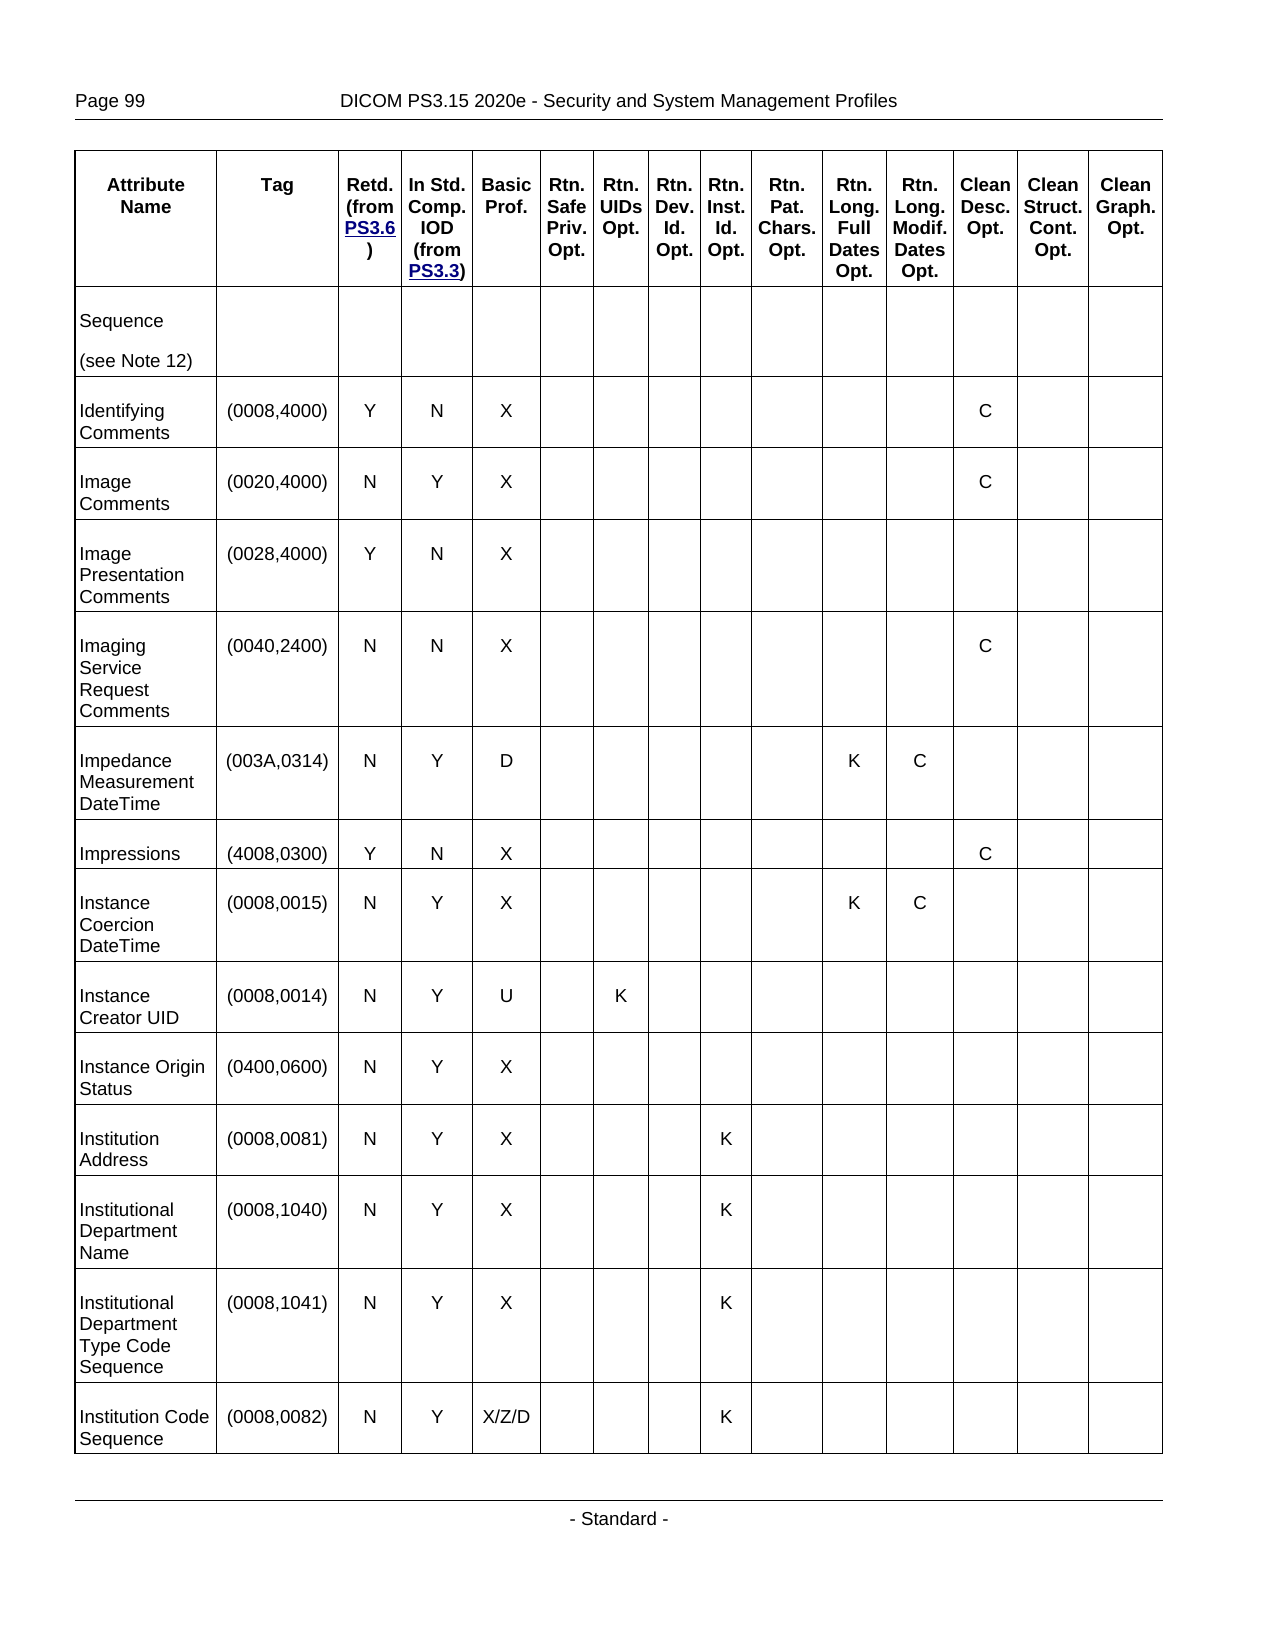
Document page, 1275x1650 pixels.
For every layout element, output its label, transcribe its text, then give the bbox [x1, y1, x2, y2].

table_cell [1089, 962, 1162, 1032]
table_cell K [823, 727, 886, 818]
table_cell [1018, 727, 1088, 818]
table_cell [701, 820, 751, 868]
table_cell N [402, 520, 472, 611]
table_cell X [473, 1105, 540, 1175]
table_header Basic Prof. [473, 151, 540, 286]
table_cell [649, 1176, 700, 1267]
table_cell X [473, 1176, 540, 1267]
table_cell [823, 1383, 886, 1453]
table_cell [339, 287, 401, 376]
table_cell X [473, 1269, 540, 1382]
table_cell N [402, 612, 472, 726]
table_cell N [339, 448, 401, 518]
table_cell [752, 1269, 822, 1382]
table_cell [1089, 377, 1162, 447]
table_cell C [887, 727, 953, 818]
table_cell Instance Origin Status [76, 1033, 216, 1103]
table_cell [1018, 820, 1088, 868]
table_cell U [473, 962, 540, 1032]
table_cell N [402, 377, 472, 447]
table_cell [752, 1033, 822, 1103]
table_cell Y [402, 1383, 472, 1453]
table_cell [541, 448, 593, 518]
table_cell Instance Creator UID [76, 962, 216, 1032]
table_cell [701, 287, 751, 376]
table_cell X [473, 1033, 540, 1103]
table_header Rtn. Long. Modif. Dates Opt. [887, 151, 953, 286]
table_cell C [954, 448, 1017, 518]
table_cell Y [402, 869, 472, 961]
table_cell [473, 287, 540, 376]
table_cell [752, 520, 822, 611]
table_cell [541, 820, 593, 868]
table_cell [887, 1176, 953, 1267]
table_cell [1089, 612, 1162, 726]
table_cell [649, 1269, 700, 1382]
table_cell [1018, 520, 1088, 611]
table_cell [541, 869, 593, 961]
table_cell Y [402, 1033, 472, 1103]
table_cell [649, 727, 700, 818]
table_cell [954, 1176, 1017, 1267]
table_cell [823, 1176, 886, 1267]
table_cell (0020,4000) [217, 448, 338, 518]
table_cell [887, 377, 953, 447]
table_cell [823, 612, 886, 726]
table_cell [1089, 1176, 1162, 1267]
table_cell [594, 287, 648, 376]
table_cell [649, 869, 700, 961]
table_cell Image Comments [76, 448, 216, 518]
table_cell N [339, 1033, 401, 1103]
table_cell [823, 520, 886, 611]
table_cell [752, 448, 822, 518]
table_cell N [339, 727, 401, 818]
table_header Rtn. Inst. Id. Opt. [701, 151, 751, 286]
table_cell Institutional Department Type Code Sequence [76, 1269, 216, 1382]
table_cell [954, 287, 1017, 376]
table_cell [701, 520, 751, 611]
table_cell Y [339, 377, 401, 447]
table_cell Y [402, 727, 472, 818]
table_cell [752, 869, 822, 961]
table_cell X [473, 377, 540, 447]
table_cell [887, 520, 953, 611]
table_cell [1089, 520, 1162, 611]
table_cell [541, 520, 593, 611]
table_cell [1089, 869, 1162, 961]
table_cell [1018, 1033, 1088, 1103]
table_cell [649, 612, 700, 726]
table_header Clean Graph. Opt. [1089, 151, 1162, 286]
table_cell K [823, 869, 886, 961]
table_cell [541, 962, 593, 1032]
table_cell [1018, 1105, 1088, 1175]
table_cell [541, 1033, 593, 1103]
table_cell [752, 612, 822, 726]
table_cell [1018, 962, 1088, 1032]
table_cell [594, 1269, 648, 1382]
table_cell [823, 1105, 886, 1175]
table_cell C [954, 377, 1017, 447]
table_cell [594, 612, 648, 726]
table_cell [887, 1269, 953, 1382]
table_cell [649, 962, 700, 1032]
table_header In Std. Comp. IOD (from PS3.3) [402, 151, 472, 286]
table_cell Instance Coercion DateTime [76, 869, 216, 961]
table_header Clean Desc. Opt. [954, 151, 1017, 286]
table_cell [887, 1033, 953, 1103]
table_cell [752, 377, 822, 447]
table_cell (0400,0600) [217, 1033, 338, 1103]
table_cell [823, 820, 886, 868]
table_cell [954, 1105, 1017, 1175]
table_cell [594, 869, 648, 961]
table_cell [541, 1269, 593, 1382]
table_cell [701, 1033, 751, 1103]
table_cell [1089, 727, 1162, 818]
table_cell N [339, 612, 401, 726]
table_cell [541, 377, 593, 447]
table_cell X/Z/D [473, 1383, 540, 1453]
table_cell Sequence (see Note 12) [76, 287, 216, 376]
table_cell (0008,0015) [217, 869, 338, 961]
table_cell [649, 1105, 700, 1175]
table_cell [541, 1176, 593, 1267]
table_cell [823, 1033, 886, 1103]
table_cell [1018, 612, 1088, 726]
table_header Rtn. Long. Full Dates Opt. [823, 151, 886, 286]
table_cell Y [402, 448, 472, 518]
table_cell Imaging Service Request Comments [76, 612, 216, 726]
table_cell [887, 820, 953, 868]
table_cell [954, 727, 1017, 818]
table_cell [1089, 1383, 1162, 1453]
table_header Retd. (from PS3.6) [339, 151, 401, 286]
table_cell (0008,4000) [217, 377, 338, 447]
table_cell [1089, 820, 1162, 868]
table_cell (0008,1041) [217, 1269, 338, 1382]
table_cell [649, 287, 700, 376]
table_cell [649, 1033, 700, 1103]
table_cell [954, 1383, 1017, 1453]
table_cell [752, 287, 822, 376]
table_cell (0008,0081) [217, 1105, 338, 1175]
table_cell [701, 869, 751, 961]
table_cell C [954, 612, 1017, 726]
table_cell [1089, 287, 1162, 376]
table_header Rtn. Dev. Id. Opt. [649, 151, 700, 286]
table_header Rtn. Safe Priv. Opt. [541, 151, 593, 286]
table_cell [701, 377, 751, 447]
table_cell [541, 612, 593, 726]
table_cell N [339, 1383, 401, 1453]
table_cell [954, 1269, 1017, 1382]
table_cell (0040,2400) [217, 612, 338, 726]
table_cell [1089, 1105, 1162, 1175]
table_header Tag [217, 151, 338, 286]
table_cell Image Presentation Comments [76, 520, 216, 611]
table_cell [1089, 448, 1162, 518]
table_cell (003A,0314) [217, 727, 338, 818]
table_cell Y [402, 962, 472, 1032]
table_cell Institution Address [76, 1105, 216, 1175]
table_cell [887, 1383, 953, 1453]
table_cell N [402, 820, 472, 868]
table_cell K [701, 1176, 751, 1267]
table_cell K [701, 1383, 751, 1453]
table_cell [541, 1105, 593, 1175]
table_header Rtn. Pat. Chars. Opt. [752, 151, 822, 286]
table_cell N [339, 869, 401, 961]
table_cell Impressions [76, 820, 216, 868]
table_cell N [339, 962, 401, 1032]
table_cell Impedance Measurement DateTime [76, 727, 216, 818]
table_cell [594, 377, 648, 447]
table_cell [1018, 377, 1088, 447]
table_cell [1018, 448, 1088, 518]
table_cell [887, 612, 953, 726]
table_cell Y [402, 1269, 472, 1382]
table_cell [594, 1176, 648, 1267]
table_cell [752, 727, 822, 818]
table_cell Institution Code Sequence [76, 1383, 216, 1453]
table_cell (0008,1040) [217, 1176, 338, 1267]
table_cell N [339, 1176, 401, 1267]
table_cell [649, 377, 700, 447]
table_cell X [473, 820, 540, 868]
table_cell Y [339, 820, 401, 868]
table_header Attribute Name [76, 151, 216, 286]
table_cell (4008,0300) [217, 820, 338, 868]
table_cell [823, 377, 886, 447]
table_cell C [887, 869, 953, 961]
table_cell [1018, 1269, 1088, 1382]
table_cell [701, 962, 751, 1032]
table_cell [752, 1105, 822, 1175]
table_cell [649, 448, 700, 518]
table_cell [887, 962, 953, 1032]
table_cell [594, 1033, 648, 1103]
table_cell [887, 448, 953, 518]
table_cell [1018, 287, 1088, 376]
table_cell [217, 287, 338, 376]
table_cell [701, 727, 751, 818]
table_cell [701, 448, 751, 518]
table_cell Institutional Department Name [76, 1176, 216, 1267]
table_cell [954, 1033, 1017, 1103]
table_cell K [701, 1269, 751, 1382]
table_cell [752, 962, 822, 1032]
table_cell (0008,0082) [217, 1383, 338, 1453]
table_header Rtn. UIDs Opt. [594, 151, 648, 286]
table_cell (0008,0014) [217, 962, 338, 1032]
table_cell [823, 448, 886, 518]
table_cell [541, 727, 593, 818]
table_cell X [473, 520, 540, 611]
table_cell [823, 962, 886, 1032]
table_cell [954, 869, 1017, 961]
table_cell [402, 287, 472, 376]
table_cell [541, 287, 593, 376]
table_cell [823, 287, 886, 376]
table_cell [594, 820, 648, 868]
table_cell Y [402, 1176, 472, 1267]
table_cell C [954, 820, 1017, 868]
table_cell [1018, 1383, 1088, 1453]
table_cell [649, 520, 700, 611]
table_cell K [594, 962, 648, 1032]
table_cell [887, 287, 953, 376]
table_cell (0028,4000) [217, 520, 338, 611]
table_cell [887, 1105, 953, 1175]
table_cell [823, 1269, 886, 1382]
table_cell [752, 1383, 822, 1453]
table_cell [954, 520, 1017, 611]
table_cell [752, 820, 822, 868]
table_cell [954, 962, 1017, 1032]
table_cell [594, 1383, 648, 1453]
table_cell Y [402, 1105, 472, 1175]
table_cell [701, 612, 751, 726]
table_cell N [339, 1269, 401, 1382]
table_cell [594, 448, 648, 518]
table_cell X [473, 869, 540, 961]
table_cell [1089, 1269, 1162, 1382]
table_cell [649, 1383, 700, 1453]
table_cell K [701, 1105, 751, 1175]
table_cell X [473, 448, 540, 518]
table_cell X [473, 612, 540, 726]
table_cell [594, 520, 648, 611]
table_cell D [473, 727, 540, 818]
table_cell [594, 727, 648, 818]
table_cell Identifying Comments [76, 377, 216, 447]
table_cell N [339, 1105, 401, 1175]
table_cell [594, 1105, 648, 1175]
table_cell [541, 1383, 593, 1453]
table_cell [1018, 1176, 1088, 1267]
table_cell [752, 1176, 822, 1267]
table_header Clean Struct. Cont. Opt. [1018, 151, 1088, 286]
table_cell [649, 820, 700, 868]
table_cell [1089, 1033, 1162, 1103]
table_cell [1018, 869, 1088, 961]
table_cell Y [339, 520, 401, 611]
